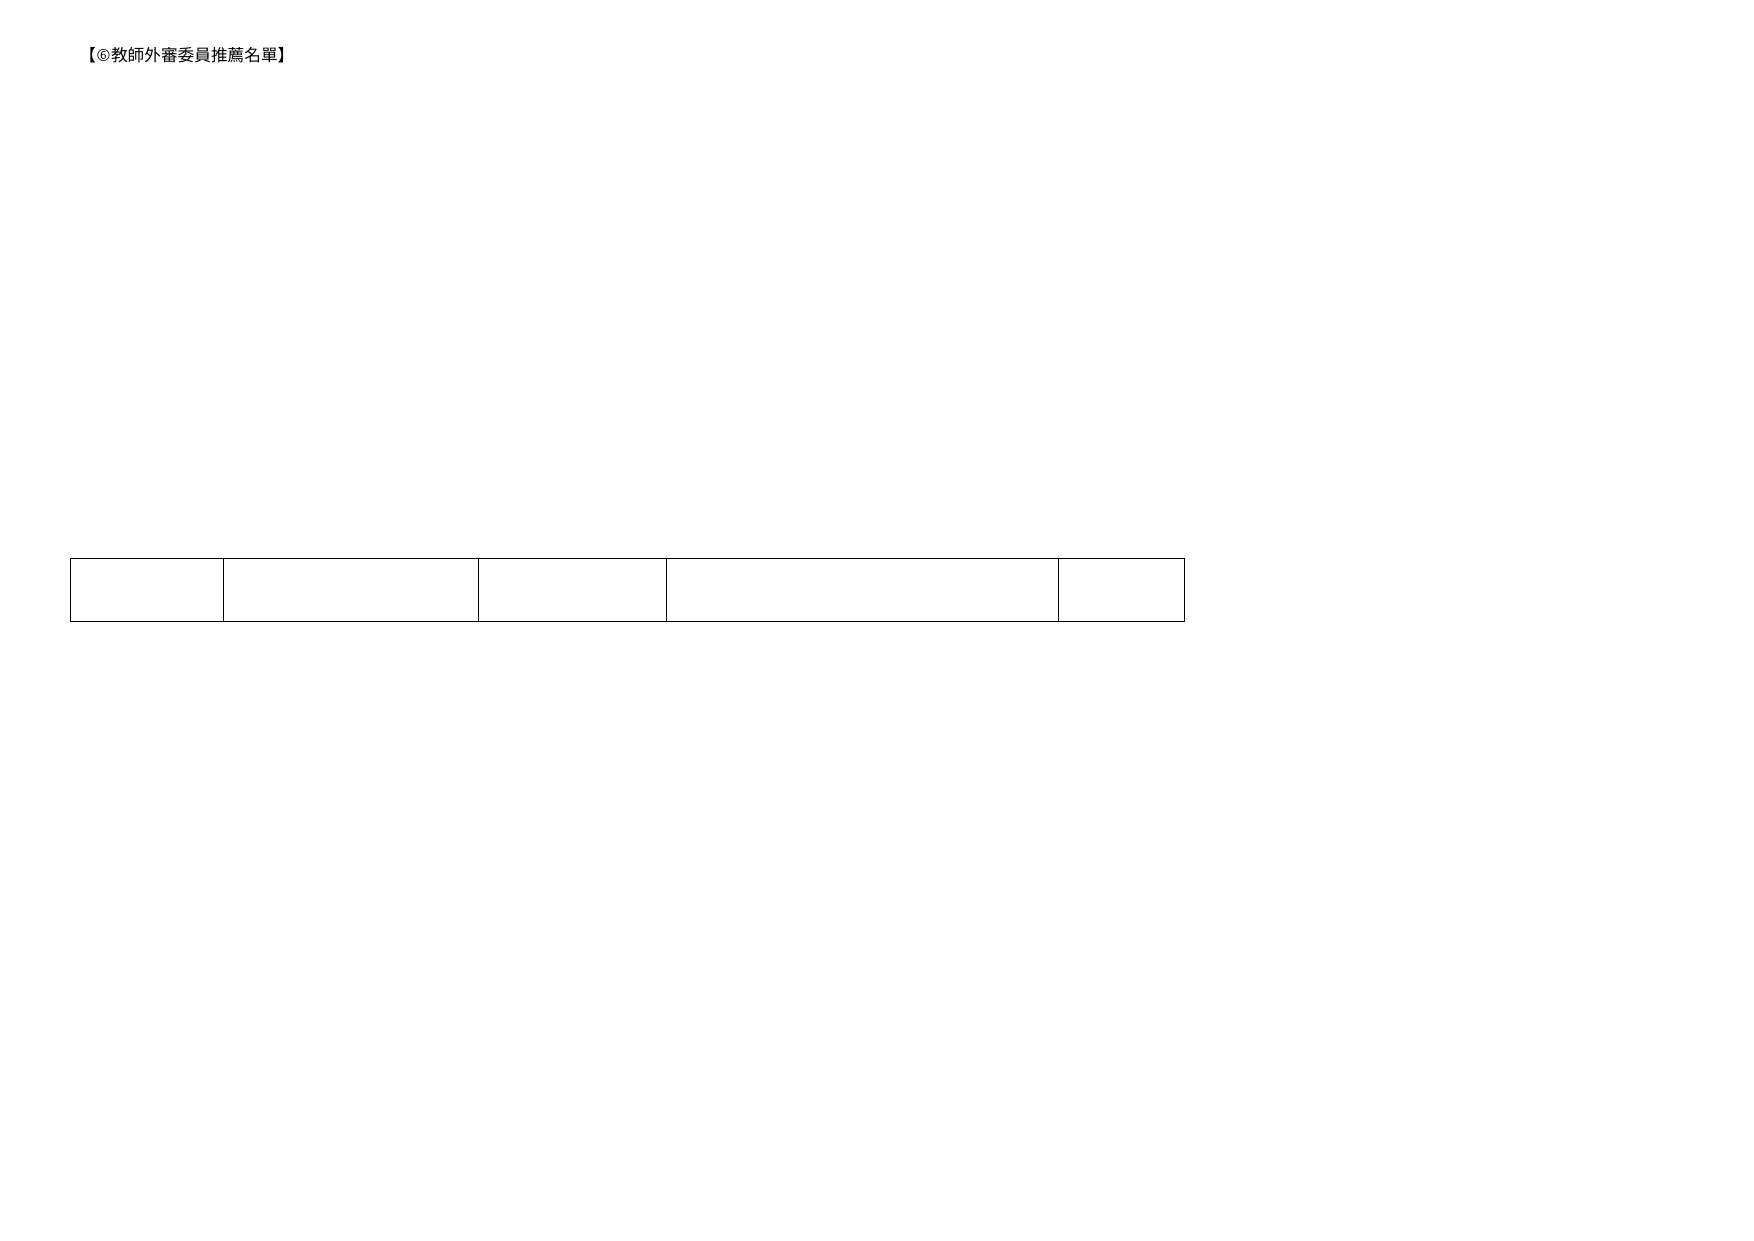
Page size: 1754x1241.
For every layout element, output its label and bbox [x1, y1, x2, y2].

table_cell [71, 559, 223, 621]
table_cell [224, 559, 478, 621]
table_cell [479, 559, 666, 621]
table_cell [667, 559, 1058, 621]
table_cell [1059, 559, 1184, 621]
